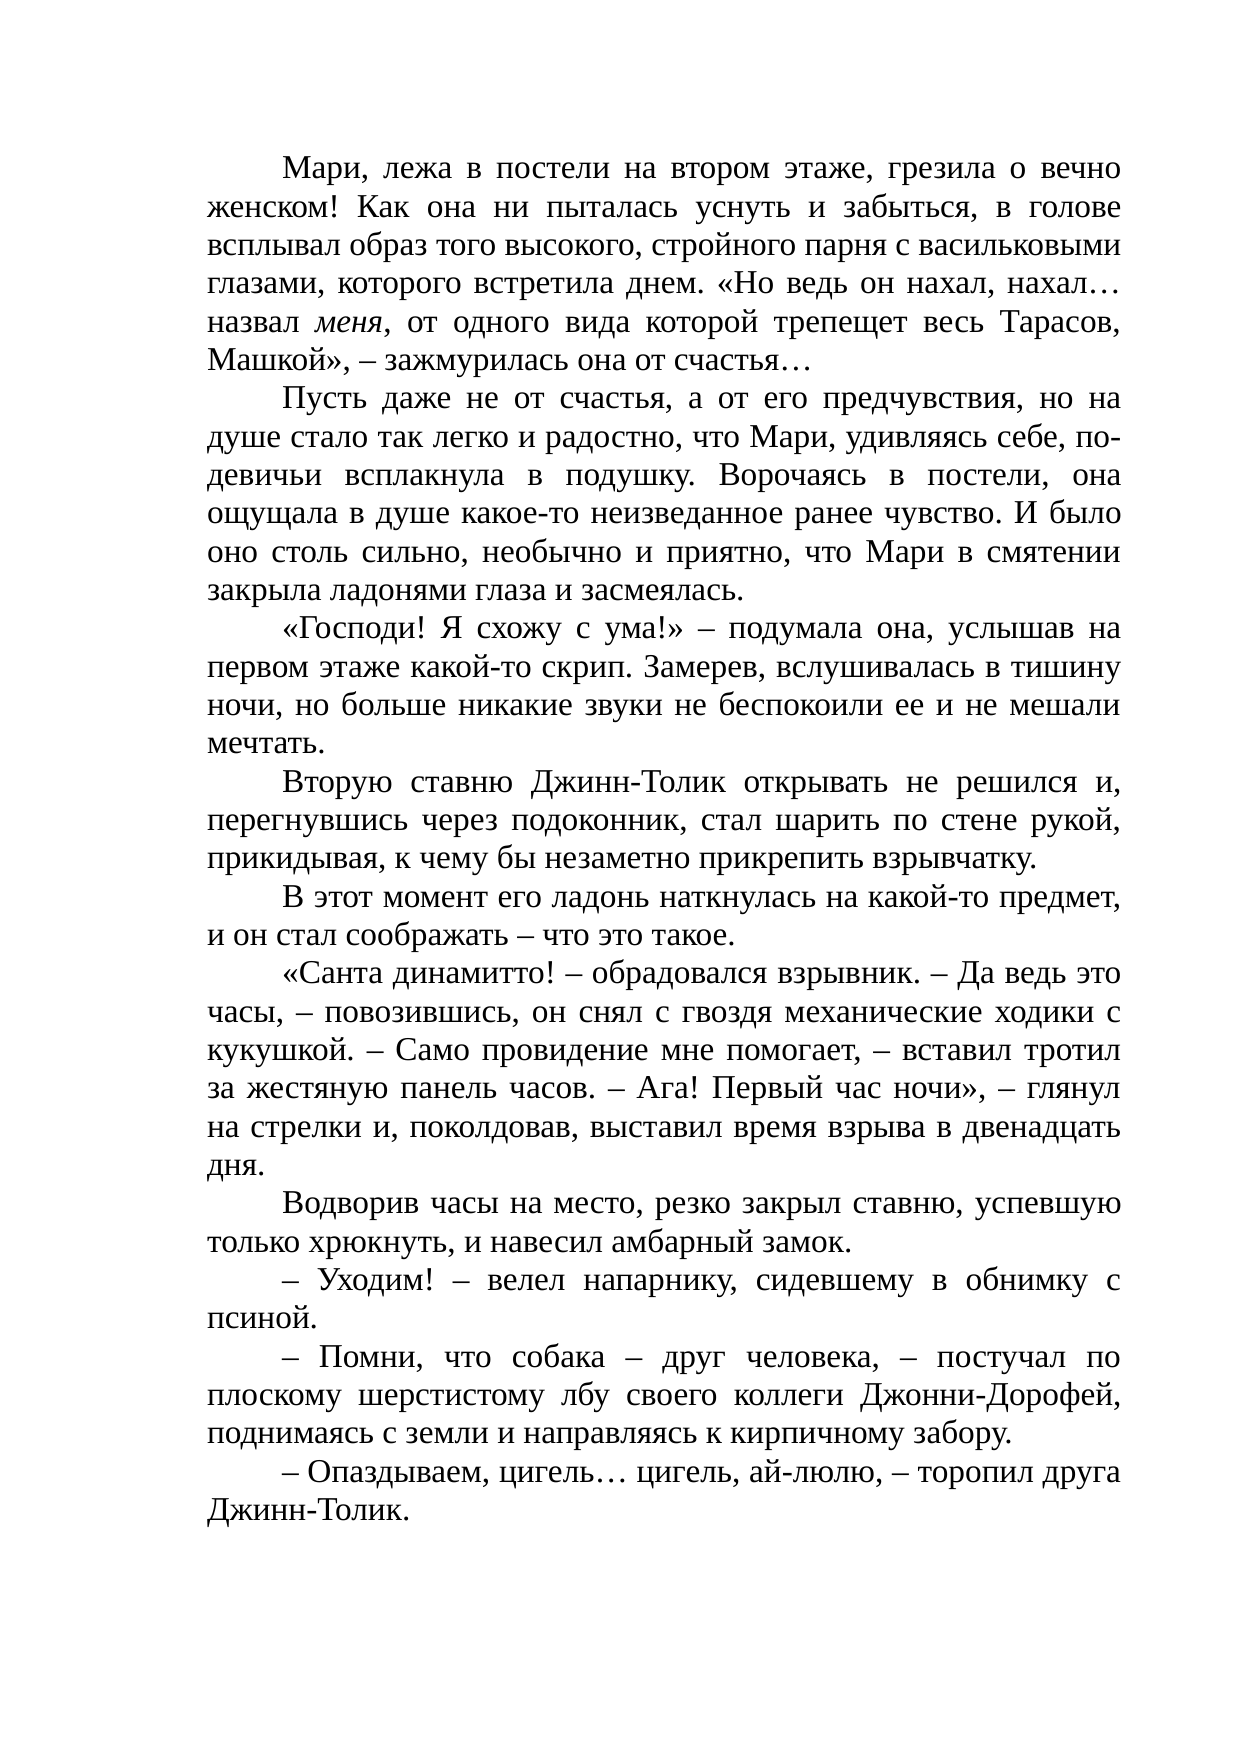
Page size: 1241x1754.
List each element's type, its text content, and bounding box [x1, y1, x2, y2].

subtitle – Помни, что собака – друг человека, – постучал по плоскому шерстистому лбу своего коллеги Джонни-Дорофей, поднимаясь с земли и направляясь к кирпичному забору. [207, 1336, 1122, 1451]
subtitle «Санта динамитто! – обрадовался взрывник. – Да ведь это часы, – повозившись, он снял с гвоздя механические ходики с кукушкой. – Само провидение мне помогает, – вставил тротил за жестяную панель часов. – Ага! Первый час ночи», – глянул на стрелки и, поколдовав, выставил время взрыва в двенадцать дня. [207, 953, 1122, 1183]
subtitle – Опаздываем, цигель… цигель, ай-люлю, – торопил друга Джинн-Толик. [207, 1451, 1122, 1528]
subtitle Пусть даже не от счастья, а от его предчувствия, но на душе стало так легко и радостно, что Мари, удивляясь себе, по-девичьи всплакнула в подушку. Ворочаясь в постели, она ощущала в душе какое-то неизведанное ранее чувство. И было оно столь сильно, необычно и приятно, что Мари в смятении закрыла ладонями глаза и засмеялась. [207, 378, 1122, 608]
subtitle В этот момент его ладонь наткнулась на какой-то предмет, и он стал соображать – что это такое. [207, 876, 1122, 953]
subtitle – Уходим! – велел напарнику, сидевшему в обнимку с псиной. [207, 1259, 1122, 1336]
subtitle Мари, лежа в постели на втором этаже, грезила о вечно женском! Как она ни пыталась уснуть и забыться, в голове всплывал образ того высокого, стройного парня с васильковыми глазами, которого встретила днем. «Но ведь он нахал, нахал… назвал меня, от одного вида которой трепещет весь Тарасов, Машкой», – зажмурилась она от счастья… [207, 148, 1122, 378]
subtitle Водворив часы на место, резко закрыл ставню, успевшую только хрюкнуть, и навесил амбарный замок. [207, 1183, 1122, 1259]
subtitle «Господи! Я схожу с ума!» – подумала она, услышав на первом этаже какой-то скрип. Замерев, вслушивалась в тишину ночи, но больше никакие звуки не беспокоили ее и не мешали мечтать. [207, 608, 1122, 761]
subtitle Вторую ставню Джинн-Толик открывать не решился и, перегнувшись через подоконник, стал шарить по стене рукой, прикидывая, к чему бы незаметно прикрепить взрывчатку. [207, 761, 1122, 876]
